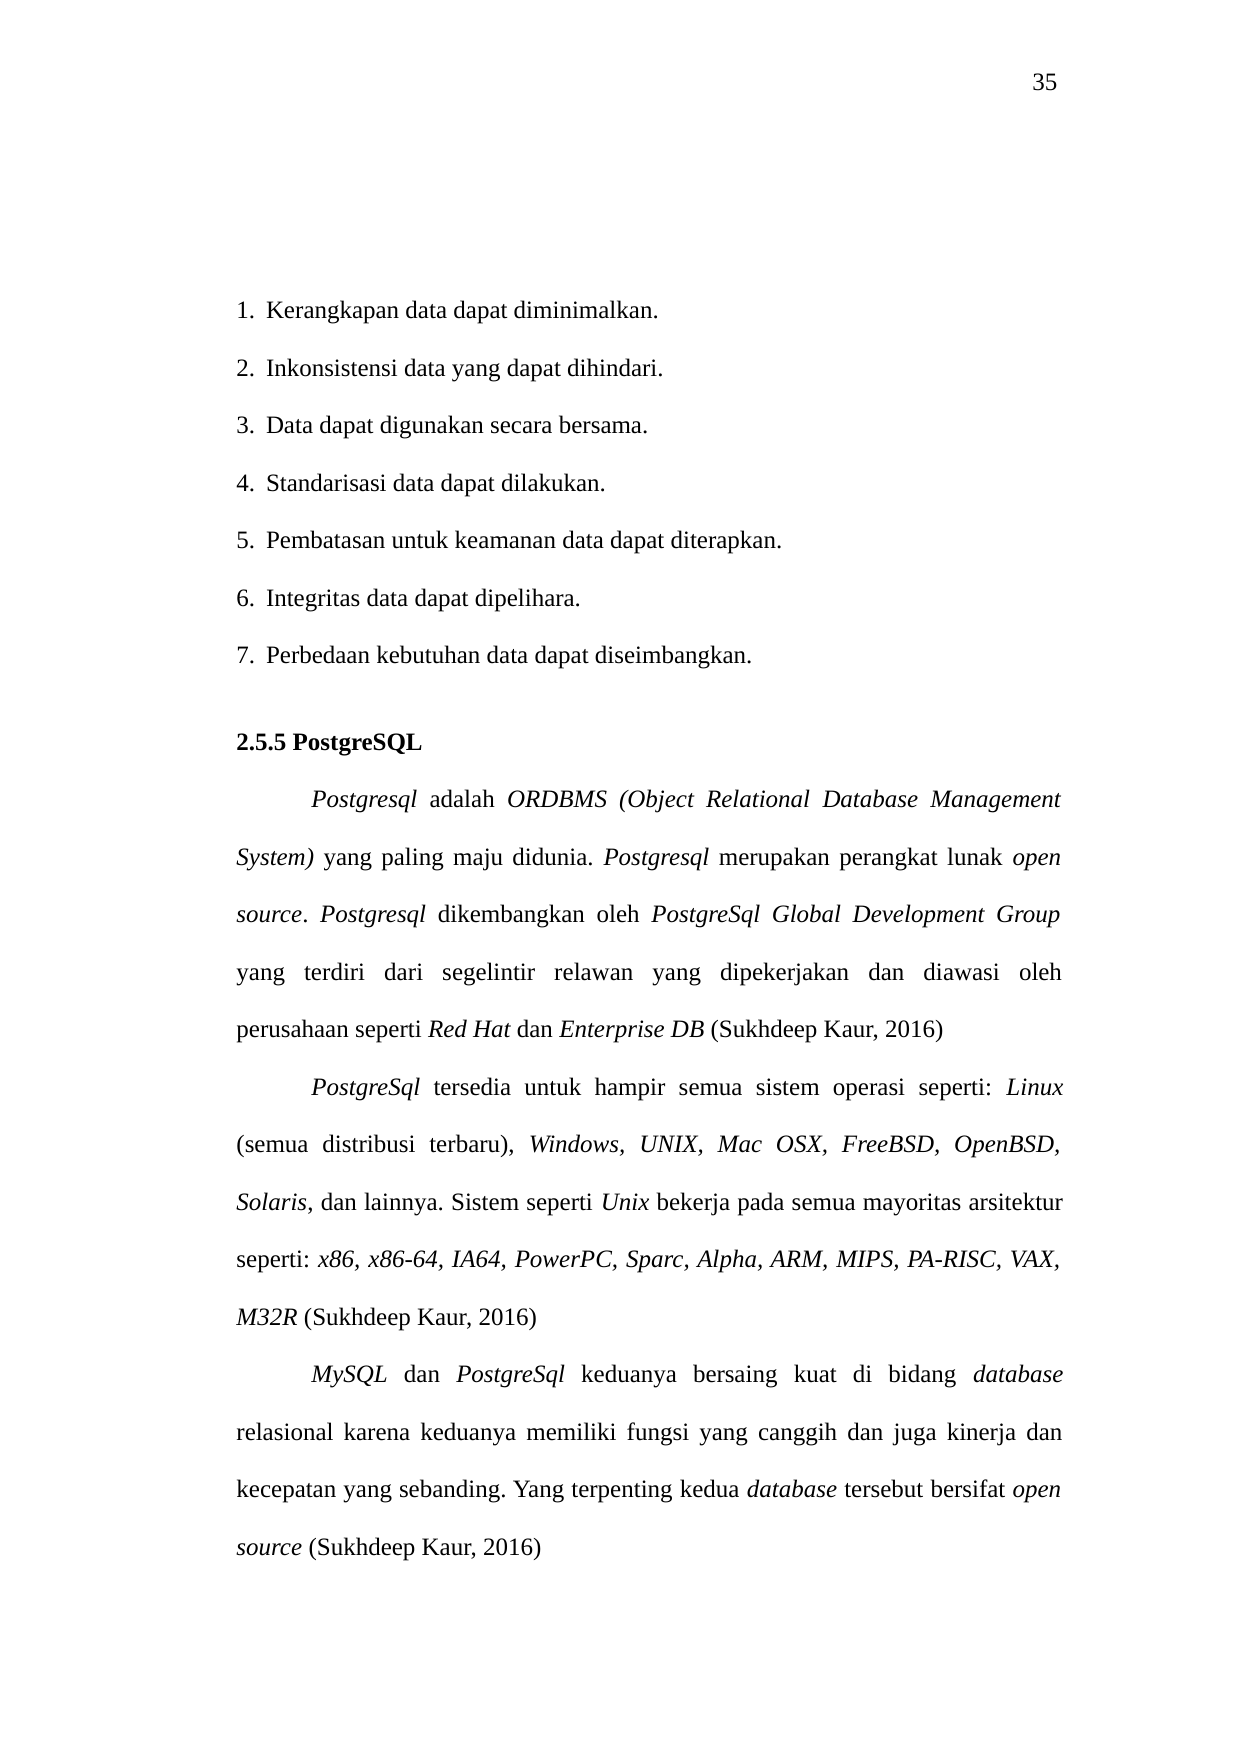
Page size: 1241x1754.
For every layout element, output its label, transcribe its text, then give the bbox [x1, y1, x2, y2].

list Pembatasan untuk keamanan data dapat diterapkan. [236, 525, 1063, 554]
list Kerangkapan data dapat diminimalkan. [236, 295, 1063, 324]
subtitle 2.5.5 PostgreSQL [236, 727, 1063, 755]
list Inkonsistensi data yang dapat dihindari. [236, 353, 1063, 382]
text Postgresql adalah ORDBMS (Object Relational Database Management System) yang paling maju didunia. Postgresql merupakan perangkat lunak open source. Postgresql dikembangkan oleh PostgreSql Global Development Group yang terdiri dari segelintir relawan yang dipekerjakan dan diawasi oleh perusahaan seperti Red Hat dan Enterprise DB (Sukhdeep Kaur, 2016) [236, 784, 1063, 1043]
list Data dapat digunakan secara bersama. [236, 410, 1063, 439]
text PostgreSql tersedia untuk hampir semua sistem operasi seperti: Linux (semua distribusi terbaru), Windows, UNIX, Mac OSX, FreeBSD, OpenBSD, Solaris, dan lainnya. Sistem seperti Unix bekerja pada semua mayoritas arsitektur seperti: x86, x86-64, IA64, PowerPC, Sparc, Alpha, ARM, MIPS, PA-RISC, VAX, M32R (Sukhdeep Kaur, 2016) [236, 1072, 1063, 1330]
text MySQL dan PostgreSql keduanya bersaing kuat di bidang database relasional karena keduanya memiliki fungsi yang canggih dan juga kinerja dan kecepatan yang sebanding. Yang terpenting kedua database tersebut bersifat open source (Sukhdeep Kaur, 2016) [236, 1359, 1063, 1560]
list Integritas data dapat dipelihara. [236, 583, 1063, 612]
list Standarisasi data dapat dilakukan. [236, 468, 1063, 497]
list Perbedaan kebutuhan data dapat diseimbangkan. [236, 640, 1063, 669]
